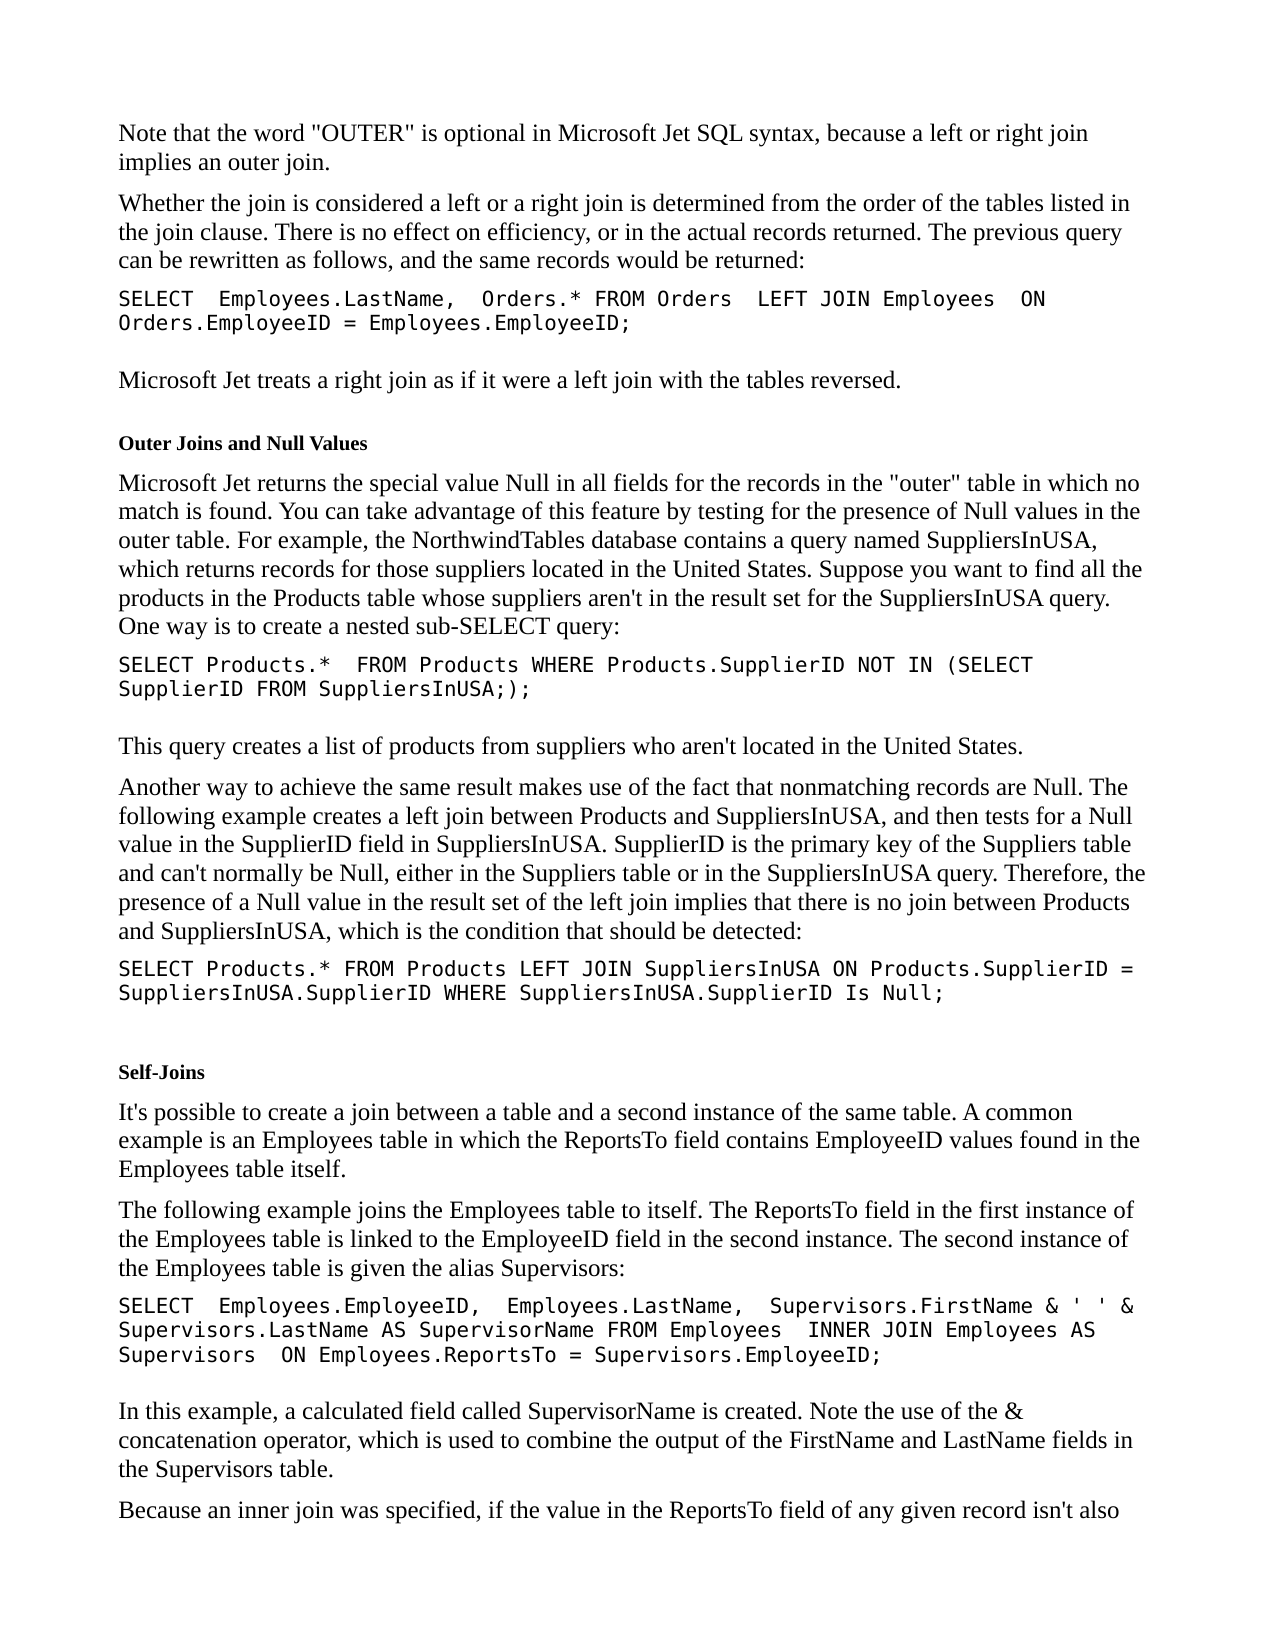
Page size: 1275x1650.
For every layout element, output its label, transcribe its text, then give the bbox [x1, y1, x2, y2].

text In this example, a calculated field called SupervisorName is created. Note the use of the & concatenation operator, which is used to combine the output of the FirstName and LastName fields in the Supervisors table. [118, 1396, 1157, 1483]
text Microsoft Jet returns the special value Null in all fields for the records in the "outer" table in which no match is found. You can take advantage of this feature by testing for the presence of Null values in the outer table. For example, the NorthwindTables database contains a query named SuppliersInUSA, which returns records for those suppliers located in the United States. Suppose you want to find all the products in the Products table whose suppliers aren't in the result set for the SuppliersInUSA query. One way is to create a nested sub-SELECT query: [118, 468, 1157, 640]
text SELECT Employees.LastName, Orders.* FROM Orders LEFT JOIN Employees ON Orders.EmployeeID = Employees.EmployeeID; [118, 287, 1157, 335]
text The following example joins the Employees table to itself. The ReportsTo field in the first instance of the Employees table is linked to the EmployeeID field in the second instance. The second instance of the Employees table is given the alias Supervisors: [118, 1195, 1157, 1282]
text SELECT Products.* FROM Products WHERE Products.SupplierID NOT IN (SELECT SupplierID FROM SuppliersInUSA;); [118, 653, 1157, 701]
text This query creates a list of products from suppliers who aren't located in the United States. [118, 731, 1157, 759]
text Whether the join is considered a left or a right join is determined from the order of the tables listed in the join clause. There is no effect on efficiency, or in the actual records returned. The previous query can be rewritten as follows, and the same records would be returned: [118, 188, 1157, 274]
subtitle Self-Joins [118, 1060, 1157, 1084]
text Another way to achieve the same result makes use of the fact that nonmatching records are Null. The following example creates a left join between Products and SuppliersInUSA, and then tests for a Null value in the SupplierID field in SuppliersInUSA. SupplierID is the primary key of the Suppliers table and can't normally be Null, either in the Suppliers table or in the SuppliersInUSA query. Therefore, the presence of a Null value in the result set of the left join implies that there is no join between Products and SuppliersInUSA, which is the condition that should be detected: [118, 772, 1157, 944]
text Microsoft Jet treats a right join as if it were a left join with the tables reversed. [118, 365, 1157, 394]
text Because an inner join was specified, if the value in the ReportsTo field of any given record isn't also [118, 1495, 1157, 1524]
text SELECT Employees.EmployeeID, Employees.LastName, Supervisors.FirstName & ' ' & Supervisors.LastName AS SupervisorName FROM Employees INNER JOIN Employees AS Supervisors ON Employees.ReportsTo = Supervisors.EmployeeID; [118, 1294, 1157, 1367]
subtitle Outer Joins and Null Values [118, 431, 1157, 455]
text Note that the word "OUTER" is optional in Microsoft Jet SQL syntax, because a left or right join implies an outer join. [118, 118, 1157, 176]
text It's possible to create a join between a table and a second instance of the same table. A common example is an Employees table in which the ReportsTo field contains EmployeeID values found in the Employees table itself. [118, 1097, 1157, 1183]
text SELECT Products.* FROM Products LEFT JOIN SuppliersInUSA ON Products.SupplierID = SuppliersInUSA.SupplierID WHERE SuppliersInUSA.SupplierID Is Null; [118, 957, 1157, 1006]
